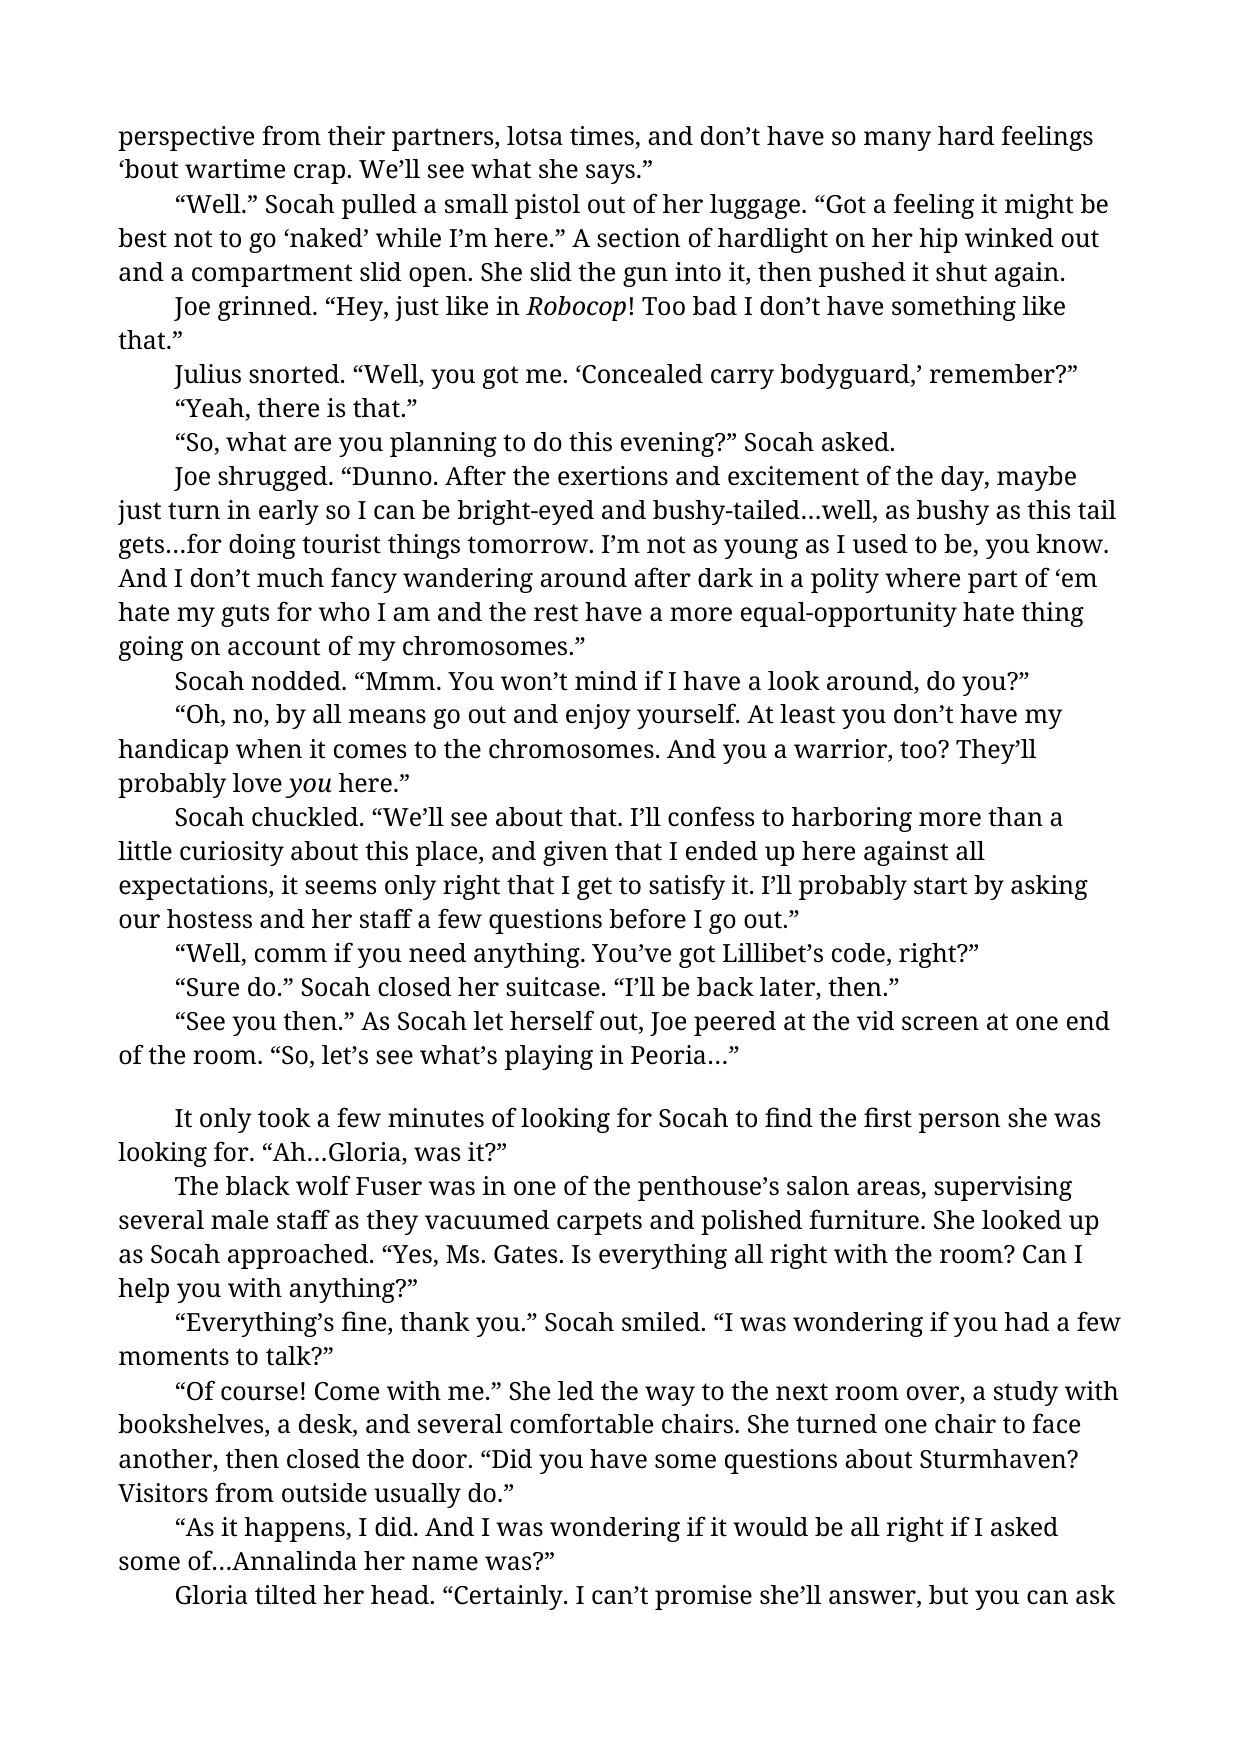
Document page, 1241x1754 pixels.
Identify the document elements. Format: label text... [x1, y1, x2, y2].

text Joe shrugged. “Dunno. After the exertions and excitement of the day, maybe just turn in early so I can be bright-eyed and bushy-tailed…well, as bushy as this tail gets…for doing tourist things tomorrow. I’m not as young as I used to be, you know. And I don’t much fancy wandering around after dark in a polity where part of ‘em hate my guts for who I am and the rest have a more equal-opportunity hate thing going on account of my chromosomes.” [118, 459, 1122, 663]
text “Everything’s fine, thank you.” Socah smiled. “I was wondering if you had a few moments to talk?” [118, 1305, 1122, 1373]
text perspective from their partners, lotsa times, and don’t have so many hard feelings ‘bout wartime crap. We’ll see what she says.” [118, 118, 1122, 186]
text “See you then.” As Socah let herself out, Joe peered at the vid screen at one end of the room. “So, let’s see what’s playing in Peoria…” [118, 1004, 1122, 1072]
text “Of course! Come with me.” She led the way to the next room over, a study with bookshelves, a desk, and several comfortable chairs. She turned one chair to face another, then closed the door. “Did you have some questions about Sturmhaven? Visitors from outside usually do.” [118, 1373, 1122, 1509]
text Socah chuckled. “We’ll see about that. I’ll confess to harboring more than a little curiosity about this place, and given that I ended up here against all expectations, it seems only right that I get to satisfy it. I’ll probably start by asking our hostess and her staff a few questions before I go out.” [118, 799, 1122, 936]
text It only took a few minutes of looking for Socah to find the first person she was looking for. “Ah…Gloria, was it?” [118, 1101, 1122, 1169]
text “As it happens, I did. And I was wondering if it would be all right if I asked some of…Annalinda her name was?” [118, 1509, 1122, 1577]
text “Oh, no, by all means go out and enjoy yourself. At least you don’t have my handicap when it comes to the chromosomes. And you a warrior, too? They’ll probably love you here.” [118, 697, 1122, 799]
text “Well.” Socah pulled a small pistol out of her luggage. “Got a feeling it might be best not to go ‘naked’ while I’m here.” A section of hardlight on her hip winked out and a compartment slid open. She slid the gun into it, then pushed it shut again. [118, 186, 1122, 288]
text Joe grinned. “Hey, just like in Robocop! Too bad I don’t have something like that.” [118, 288, 1122, 357]
text “Yeah, there is that.” [118, 391, 1122, 425]
text Julius snorted. “Well, you got me. ‘Concealed carry bodyguard,’ remember?” [118, 357, 1122, 391]
text “Sure do.” Socah closed her suitcase. “I’ll be back later, then.” [118, 970, 1122, 1004]
text Gloria tilted her head. “Certainly. I can’t promise she’ll answer, but you can ask [118, 1577, 1122, 1612]
text “Well, comm if you need anything. You’ve got Lillibet’s code, right?” [118, 936, 1122, 970]
text “So, what are you planning to do this evening?” Socah asked. [118, 425, 1122, 459]
text Socah nodded. “Mmm. You won’t mind if I have a look around, do you?” [118, 663, 1122, 697]
text The black wolf Fuser was in one of the penthouse’s salon areas, supervising several male staff as they vacuumed carpets and polished furniture. She looked up as Socah approached. “Yes, Ms. Gates. Is everything all right with the room? Can I help you with anything?” [118, 1169, 1122, 1305]
